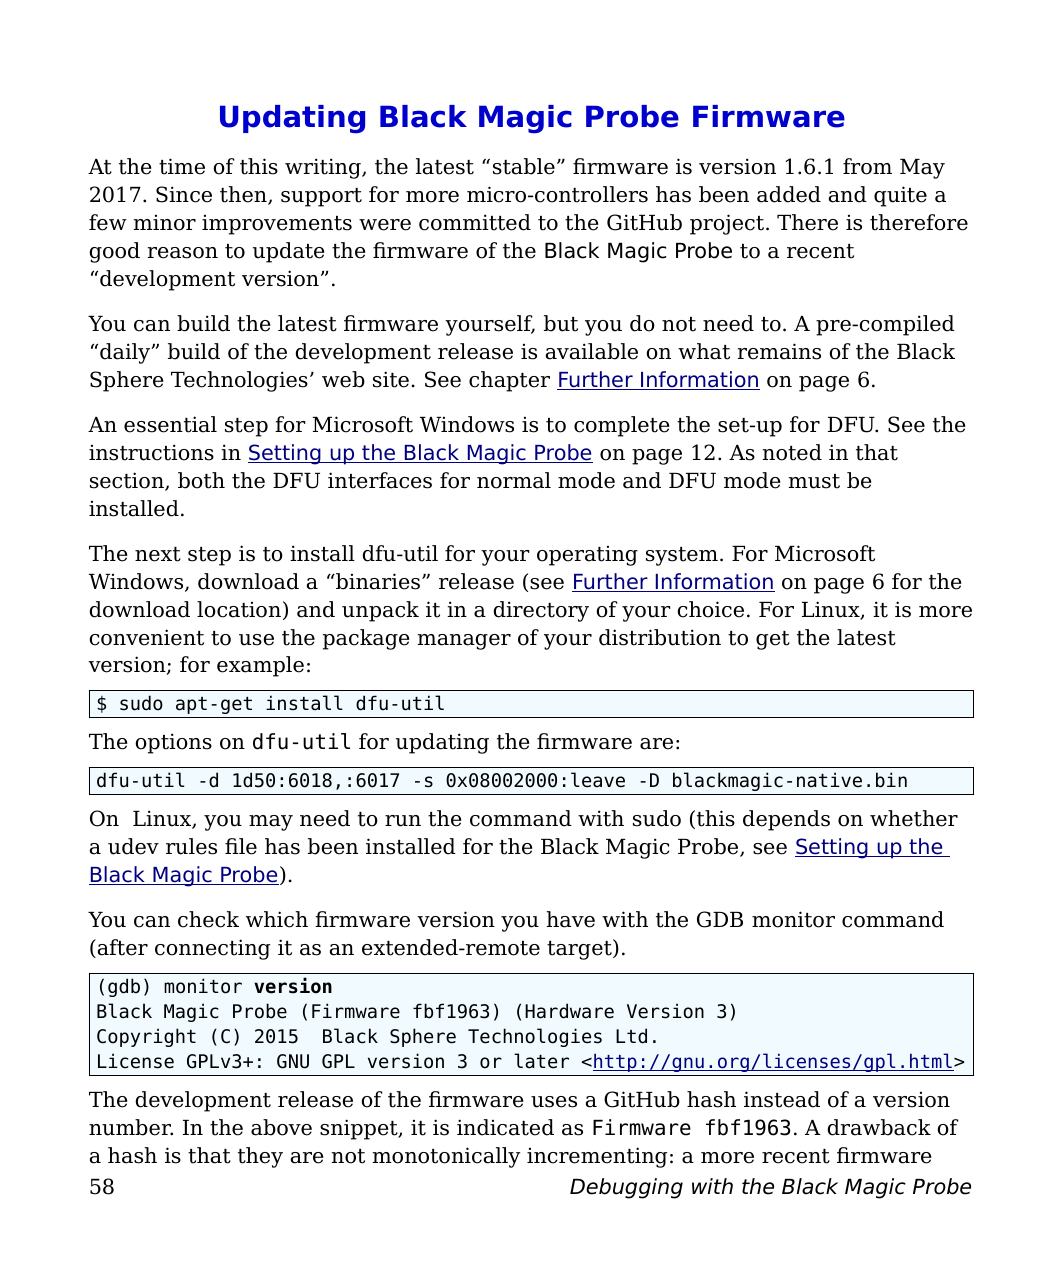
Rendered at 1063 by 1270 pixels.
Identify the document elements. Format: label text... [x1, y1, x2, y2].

text The next step is to install dfu-util for your operating system. For Microsoft Windows, download a “binaries” release (see Further Information on page 60 for the download location) and unpack it in a directory of your choice. For Linux, it is more convenient to use the package manager of your distribution to get the latest version; for example: [88, 542, 974, 678]
text The development release of the firmware uses a GitHub hash instead of a version number. In the above snippet, it is indicated as Firmware fbf1963. A drawback of a hash is that they are not monotonically incrementing: a more recent firmware [88, 1088, 974, 1168]
text dfu-util -d 1d50:6018,:6017 -s 0x08002000:leave -D blackmagic-native.bin [90, 768, 973, 794]
text You can build the latest firmware yourself, but you do not need to. A pre-compiled “daily” build of the development release is available on what remains of the Black Sphere Technologies’ web site. See chapter Further Information on page 60. [88, 312, 974, 392]
subtitle Updating Black Magic Probe Firmware [88, 100, 974, 134]
text You can check which firmware version you have with the GDB monitor command (after connecting it as an extended-remote target). [88, 908, 974, 960]
text On Linux, you may need to run the command with sudo (this depends on whether a udev rules file has been installed for the Black Magic Probe, see Setting up the Black Magic Probe). [88, 807, 974, 887]
text The options on dfu-util for updating the firmware are: [88, 730, 974, 754]
text At the time of this writing, the latest “stable” firmware is version 1.6.1 from May 2017. Since then, support for more micro-controllers has been added and quite a few minor improvements were committed to the GitHub project. There is therefore good reason to update the firmware of the Black Magic Probe to a recent “development version”. [88, 155, 974, 291]
text Copyright (C) 2015 Black Sphere Technologies Ltd. [90, 1023, 973, 1048]
text Black Magic Probe (Firmware fbf1963) (Hardware Version 3) [90, 998, 973, 1023]
text License GPLv3+: GNU GPL version 3 or later <http://gnu.org/licenses/gpl.html> [90, 1048, 973, 1075]
text An essential step for Microsoft Windows is to complete the set-up for DFU. See the instructions in Setting up the Black Magic Probe on page 12. As noted in that section, both the DFU interfaces for normal mode and DFU mode must be installed. [88, 413, 974, 521]
text (gdb) monitor version [90, 974, 973, 998]
text $ sudo apt-get install dfu-util [90, 691, 973, 717]
